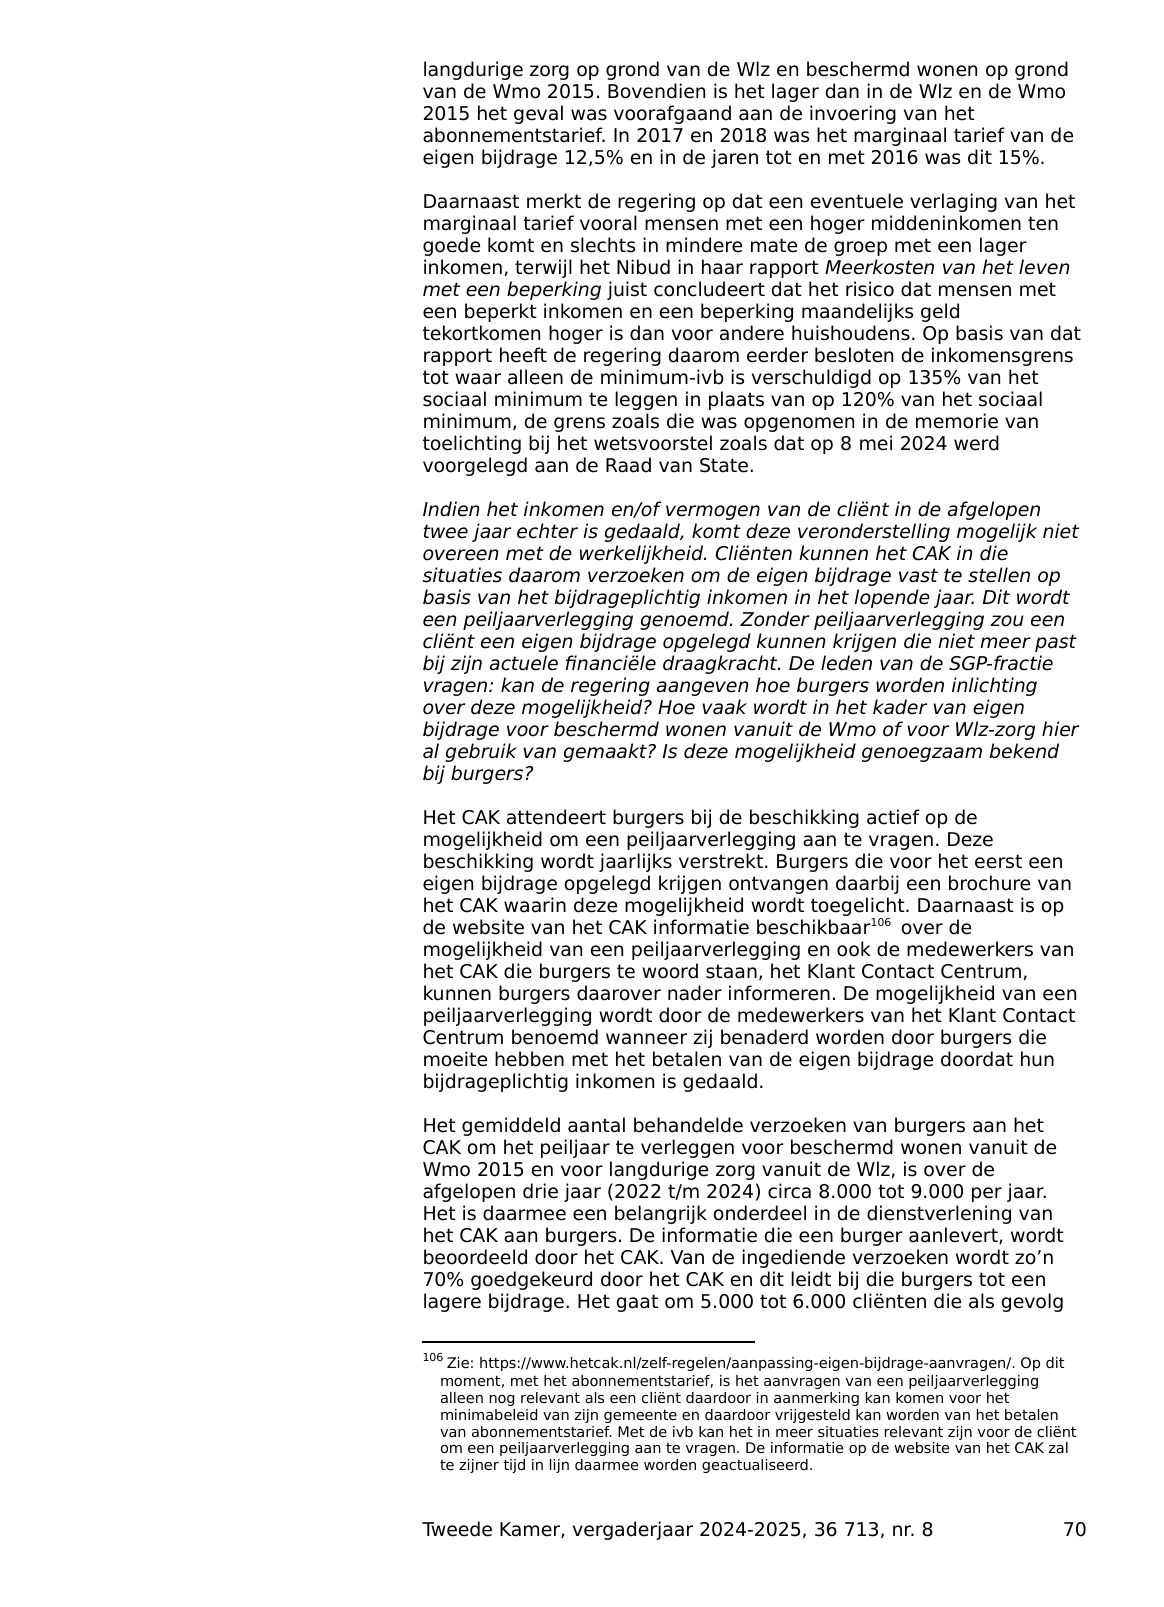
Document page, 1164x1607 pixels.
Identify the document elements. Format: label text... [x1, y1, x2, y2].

text Zie: https://www.hetcak.nl/zelf-regelen/aanpassing-eigen-bijdrage-aanvragen/. Op dit moment, met het abonnementstarief, is het aanvragen van een peiljaarverlegging alleen nog relevant als een cliënt daardoor in aanmerking kan komen voor het minimabeleid van zijn gemeente en daardoor vrijgesteld kan worden van het betalen van abonnementstarief. Met de ivb kan het in meer situaties relevant zijn voor de cliënt om een peiljaarverlegging aan te vragen. De informatie op de website van het CAK zal te zijner tijd in lijn daarmee worden geactualiseerd. [422, 1351, 1087, 1474]
text Het gemiddeld aantal behandelde verzoeken van burgers aan het CAK om het peiljaar te verleggen voor beschermd wonen vanuit de Wmo 2015 en voor langdurige zorg vanuit de Wlz, is over de afgelopen drie jaar (2022 t/m 2024) circa 8.000 tot 9.000 per jaar. Het is daarmee een belangrijk onderdeel in de dienstverlening van het CAK aan burgers. De informatie die een burger aanlevert, wordt beoordeeld door het CAK. Van de ingediende verzoeken wordt zo’n 70% goedgekeurd door het CAK en dit leidt bij die burgers tot een lagere bijdrage. Het gaat om 5.000 tot 6.000 cliënten die als gevolg [422, 1115, 1087, 1313]
text Daarnaast merkt de regering op dat een eventuele verlaging van het marginaal tarief vooral mensen met een hoger middeninkomen ten goede komt en slechts in mindere mate de groep met een lager inkomen, terwijl het Nibud in haar rapport Meerkosten van het leven met een beperking juist concludeert dat het risico dat mensen met een beperkt inkomen en een beperking maandelijks geld tekortkomen hoger is dan voor andere huishoudens. Op basis van dat rapport heeft de regering daarom eerder besloten de inkomensgrens tot waar alleen de minimum-ivb is verschuldigd op 135% van het sociaal minimum te leggen in plaats van op 120% van het sociaal minimum, de grens zoals die was opgenomen in de memorie van toelichting bij het wetsvoorstel zoals dat op 8 mei 2024 werd voorgelegd aan de Raad van State. [422, 191, 1087, 477]
text Indien het inkomen en/of vermogen van de cliënt in de afgelopen twee jaar echter is gedaald, komt deze veronderstelling mogelijk niet overeen met de werkelijkheid. Cliënten kunnen het CAK in die situaties daarom verzoeken om de eigen bijdrage vast te stellen op basis van het bijdrageplichtig inkomen in het lopende jaar. Dit wordt een peiljaarverlegging genoemd. Zonder peiljaarverlegging zou een cliënt een eigen bijdrage opgelegd kunnen krijgen die niet meer past bij zijn actuele financiële draagkracht. De leden van de SGP-fractie vragen: kan de regering aangeven hoe burgers worden inlichting over deze mogelijkheid? Hoe vaak wordt in het kader van eigen bijdrage voor beschermd wonen vanuit de Wmo of voor Wlz-zorg hier al gebruik van gemaakt? Is deze mogelijkheid genoegzaam bekend bij burgers? [422, 499, 1087, 785]
text langdurige zorg op grond van de Wlz en beschermd wonen op grond van de Wmo 2015. Bovendien is het lager dan in de Wlz en de Wmo 2015 het geval was voorafgaand aan de invoering van het abonnementstarief. In 2017 en 2018 was het marginaal tarief van de eigen bijdrage 12,5% en in de jaren tot en met 2016 was dit 15%. [422, 59, 1087, 169]
text Het CAK attendeert burgers bij de beschikking actief op de mogelijkheid om een peiljaarverlegging aan te vragen. Deze beschikking wordt jaarlijks verstrekt. Burgers die voor het eerst een eigen bijdrage opgelegd krijgen ontvangen daarbij een brochure van het CAK waarin deze mogelijkheid wordt toegelicht. Daarnaast is op de website van het CAK informatie beschikbaar over de mogelijkheid van een peiljaarverlegging en ook de medewerkers van het CAK die burgers te woord staan, het Klant Contact Centrum, kunnen burgers daarover nader informeren. De mogelijkheid van een peiljaarverlegging wordt door de medewerkers van het Klant Contact Centrum benoemd wanneer zij benaderd worden door burgers die moeite hebben met het betalen van de eigen bijdrage doordat hun bijdrageplichtig inkomen is gedaald. [422, 807, 1087, 1093]
